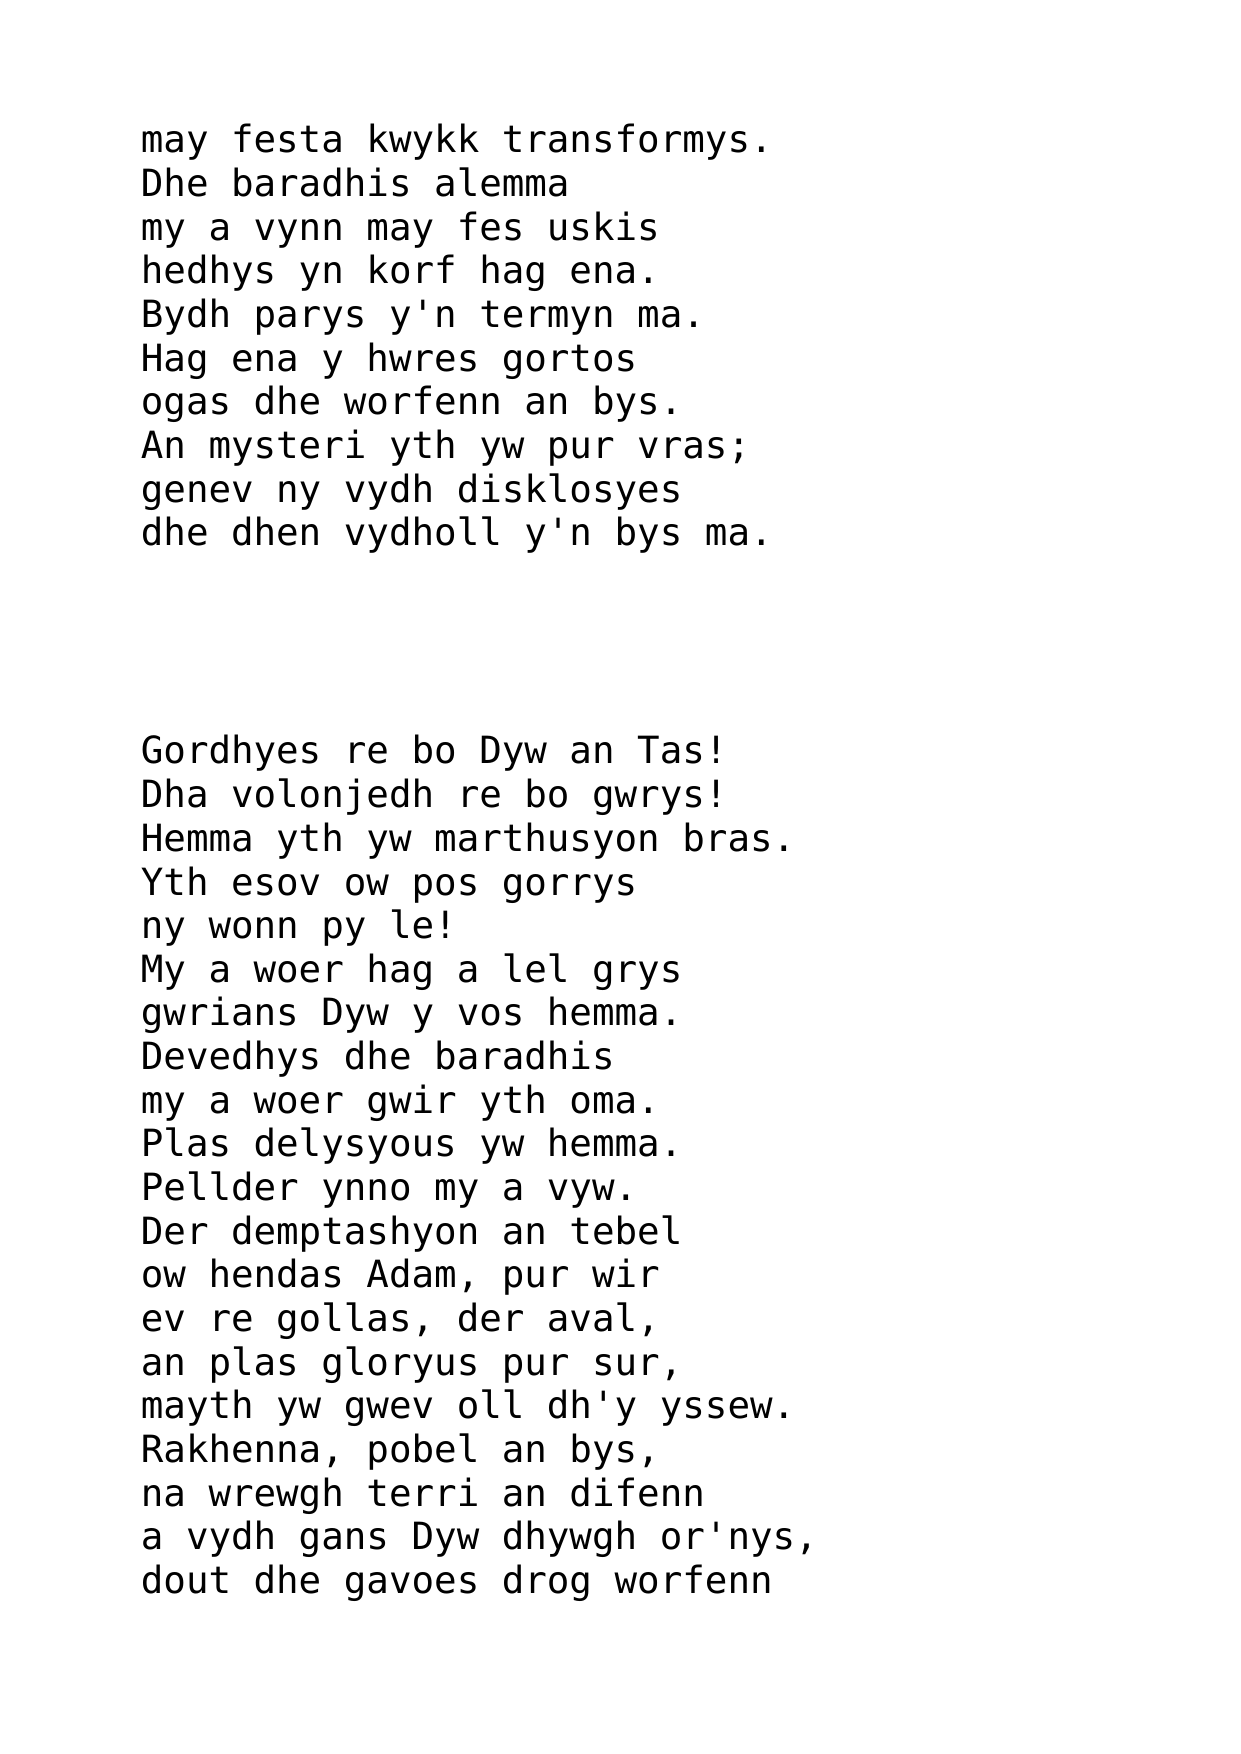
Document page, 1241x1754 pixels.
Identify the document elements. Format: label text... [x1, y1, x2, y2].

text Der demptashyon an tebel [118, 1209, 1122, 1253]
text Plas delysyous yw hemma. [118, 1122, 1122, 1166]
text genev ny vydh disklosyes [118, 467, 1122, 511]
text Dhe baradhis alemma [118, 162, 1122, 205]
text dout dhe gavoes drog worfenn [118, 1558, 1122, 1602]
text my a vynn may fes uskis [118, 205, 1122, 249]
text Hemma yth yw marthusyon bras. [118, 816, 1122, 860]
text An mysteri yth yw pur vras; [118, 424, 1122, 467]
text a vydh gans Dyw dhywgh or'nys, [118, 1515, 1122, 1558]
text may festa kwykk transformys. [118, 118, 1122, 162]
text an plas gloryus pur sur, [118, 1340, 1122, 1384]
text mayth yw gwev oll dh'y yssew. [118, 1384, 1122, 1427]
text Yth esov ow pos gorrys [118, 860, 1122, 904]
text Devedhys dhe baradhis [118, 1035, 1122, 1078]
text my a woer gwir yth oma. [118, 1078, 1122, 1122]
text na wrewgh terri an difenn [118, 1471, 1122, 1515]
text ow hendas Adam, pur wir [118, 1253, 1122, 1297]
text ny wonn py le! [118, 904, 1122, 947]
text Dha volonjedh re bo gwrys! [118, 773, 1122, 816]
text My a woer hag a lel grys [118, 947, 1122, 991]
text ogas dhe worfenn an bys. [118, 380, 1122, 424]
text Rakhenna, pobel an bys, [118, 1427, 1122, 1471]
text ev re gollas, der aval, [118, 1297, 1122, 1340]
text Bydh parys y'n termyn ma. [118, 293, 1122, 336]
text hedhys yn korf hag ena. [118, 249, 1122, 293]
text dhe dhen vydholl y'n bys ma. [118, 511, 1122, 554]
text Hag ena y hwres gortos [118, 336, 1122, 380]
text Pellder ynno my a vyw. [118, 1166, 1122, 1209]
text gwrians Dyw y vos hemma. [118, 991, 1122, 1035]
text Gordhyes re bo Dyw an Tas! [118, 729, 1122, 773]
